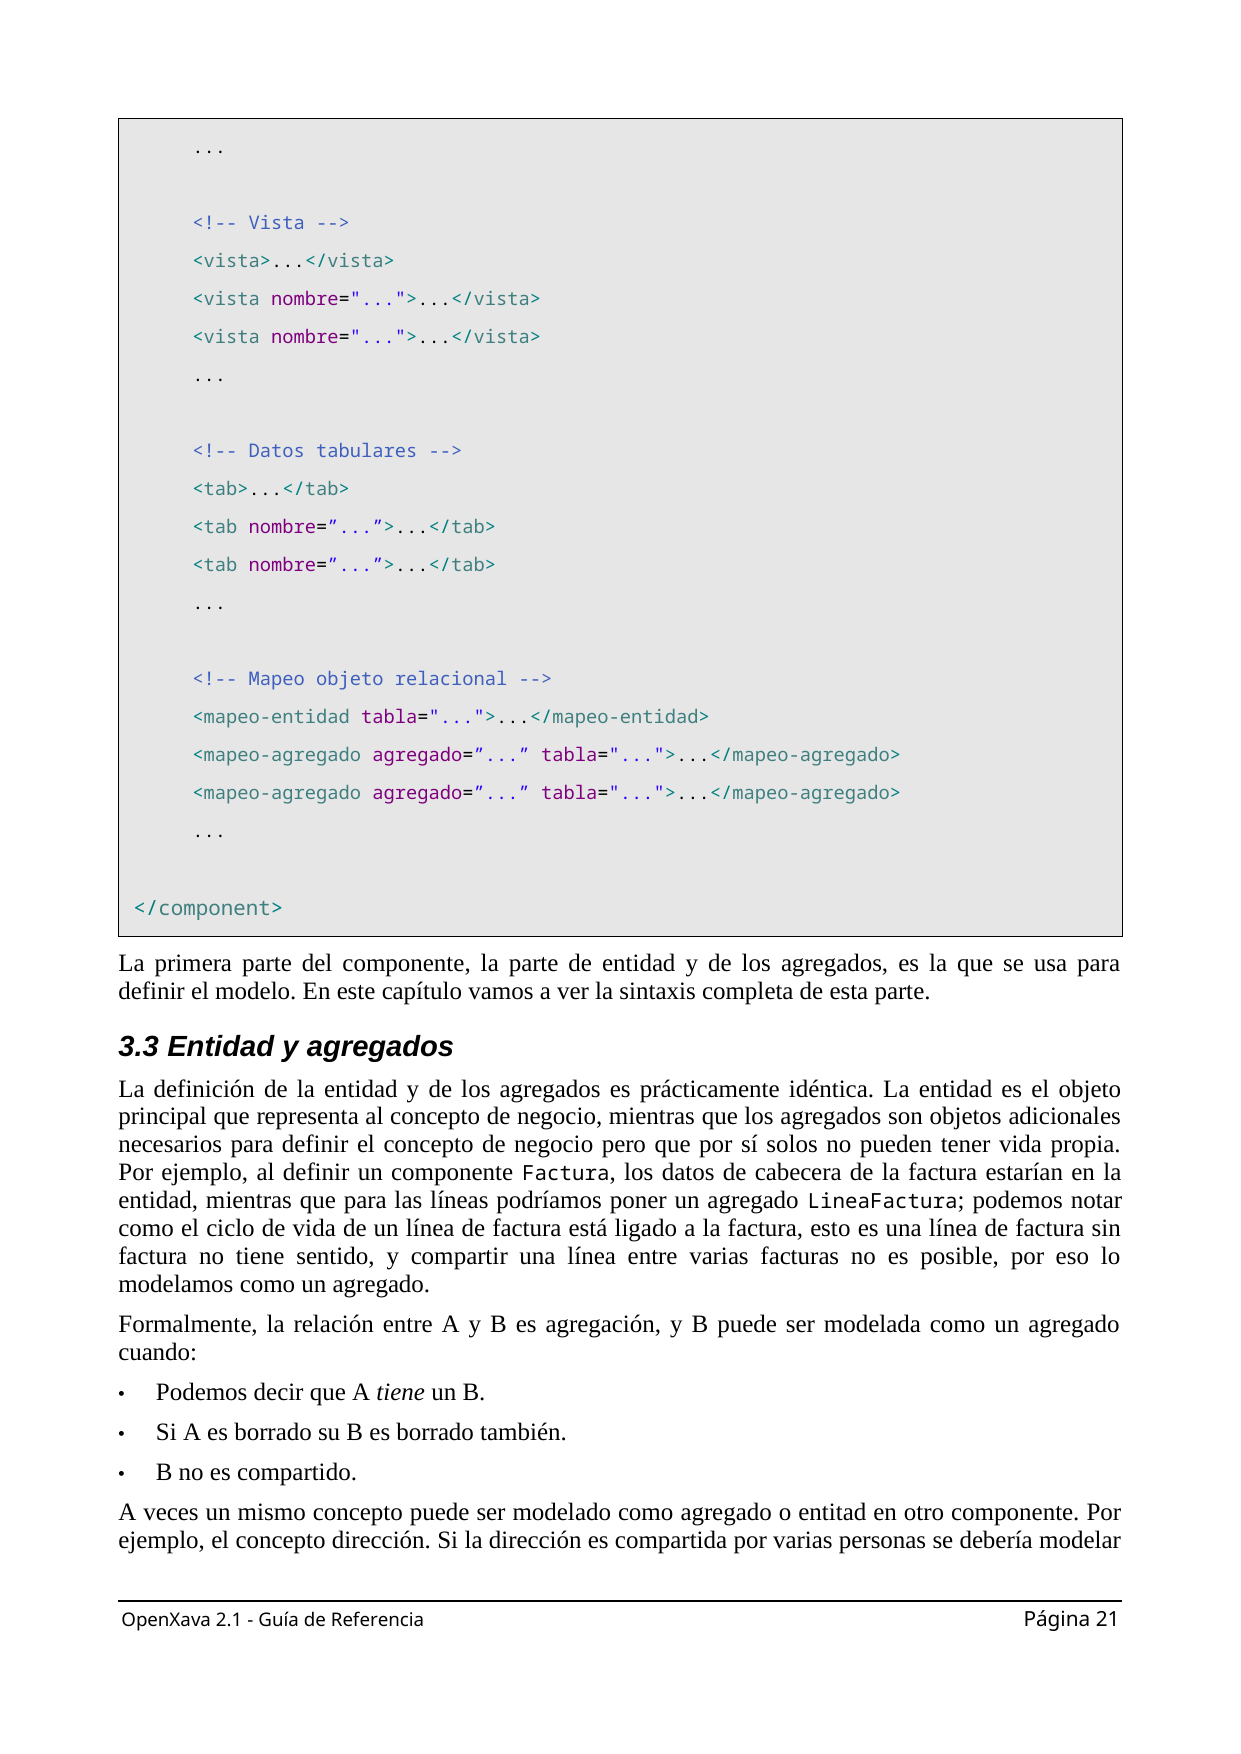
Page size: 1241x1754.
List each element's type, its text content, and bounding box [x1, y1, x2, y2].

text Formalmente, la relación entre A y B es agregación, y B puede ser modelada como un agregado cuando: [118, 1310, 1122, 1365]
text <mapeo-entidad tabla="...">...</mapeo-entidad> [119, 688, 1122, 726]
text La definición de la entidad y de los agregados es prácticamente idéntica. La entidad es el objeto principal que representa al concepto de negocio, mientras que los agregados son objetos adicionales necesarios para definir el concepto de negocio pero que por sí solos no pueden tener vida propia. Por ejemplo, al definir un componente Factura, los datos de cabecera de la factura estarían en la entidad, mientras que para las líneas podríamos poner un agregado LineaFactura; podemos notar como el ciclo de vida de un línea de factura está ligado a la factura, esto es una línea de factura sin factura no tiene sentido, y compartir una línea entre varias facturas no es posible, por eso lo modelamos como un agregado. [118, 1075, 1122, 1297]
list Podemos decir que A tiene un B. [118, 1378, 1122, 1406]
text <!-- Datos tabulares --> [119, 422, 1122, 460]
text <tab nombre=”...”>...</tab> [119, 536, 1122, 574]
text La primera parte del componente, la parte de entidad y de los agregados, es la que se usa para definir el modelo. En este capítulo vamos a ver la sintaxis completa de esta parte. [118, 949, 1122, 1004]
list B no es compartido. [118, 1458, 1122, 1486]
text </component> [119, 878, 1122, 936]
text <tab nombre=”...”>...</tab> [119, 498, 1122, 536]
text <!-- Mapeo objeto relacional --> [119, 650, 1122, 688]
subtitle Entidad y agregados [118, 1029, 1122, 1062]
text <mapeo-agregado agregado=”...” tabla="...">...</mapeo-agregado> [119, 726, 1122, 764]
text ... [119, 119, 1122, 156]
text ... [119, 574, 1122, 612]
text <mapeo-agregado agregado=”...” tabla="...">...</mapeo-agregado> [119, 764, 1122, 802]
text <tab>...</tab> [119, 460, 1122, 498]
list Si A es borrado su B es borrado también. [118, 1418, 1122, 1446]
text <vista nombre="...">...</vista> [119, 270, 1122, 308]
text <vista>...</vista> [119, 232, 1122, 270]
text ... [119, 346, 1122, 384]
text A veces un mismo concepto puede ser modelado como agregado o entitad en otro componente. Por ejemplo, el concepto dirección. Si la dirección es compartida por varias personas se debería modelar [118, 1498, 1122, 1554]
text <vista nombre="...">...</vista> [119, 308, 1122, 346]
text ... [119, 802, 1122, 841]
text <!-- Vista --> [119, 194, 1122, 232]
